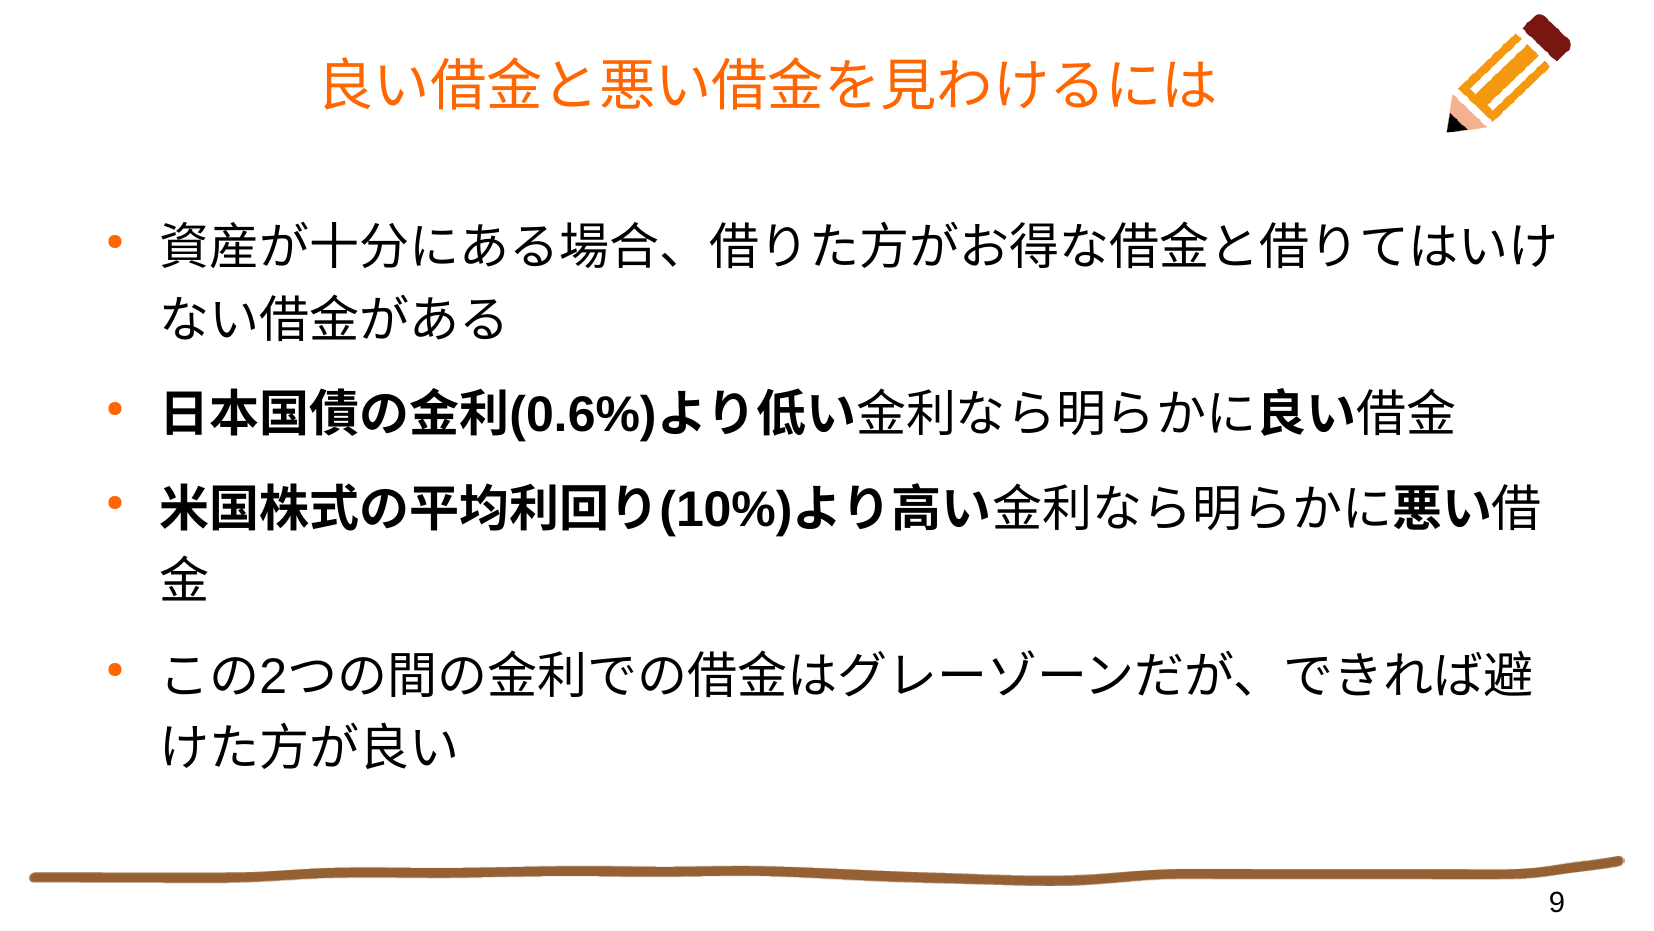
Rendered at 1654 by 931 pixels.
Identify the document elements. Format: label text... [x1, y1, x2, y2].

list 資産が十分にある場合、借りた方がお得な借金と借りてはいけない借金がある 日本国債の金利(0.6%)より低い金利なら明らかに良い借金 米国株式の平均利回り(10%)より高い金利なら明らかに悪い借金 この2つの間の金利での借金はグレーゾーンだが、できれば避けた方が良い [88, 206, 1576, 857]
title 良い借金と悪い借金を見わけるには [88, 29, 1447, 133]
picture [29, 856, 1625, 886]
picture [1446, 14, 1571, 133]
